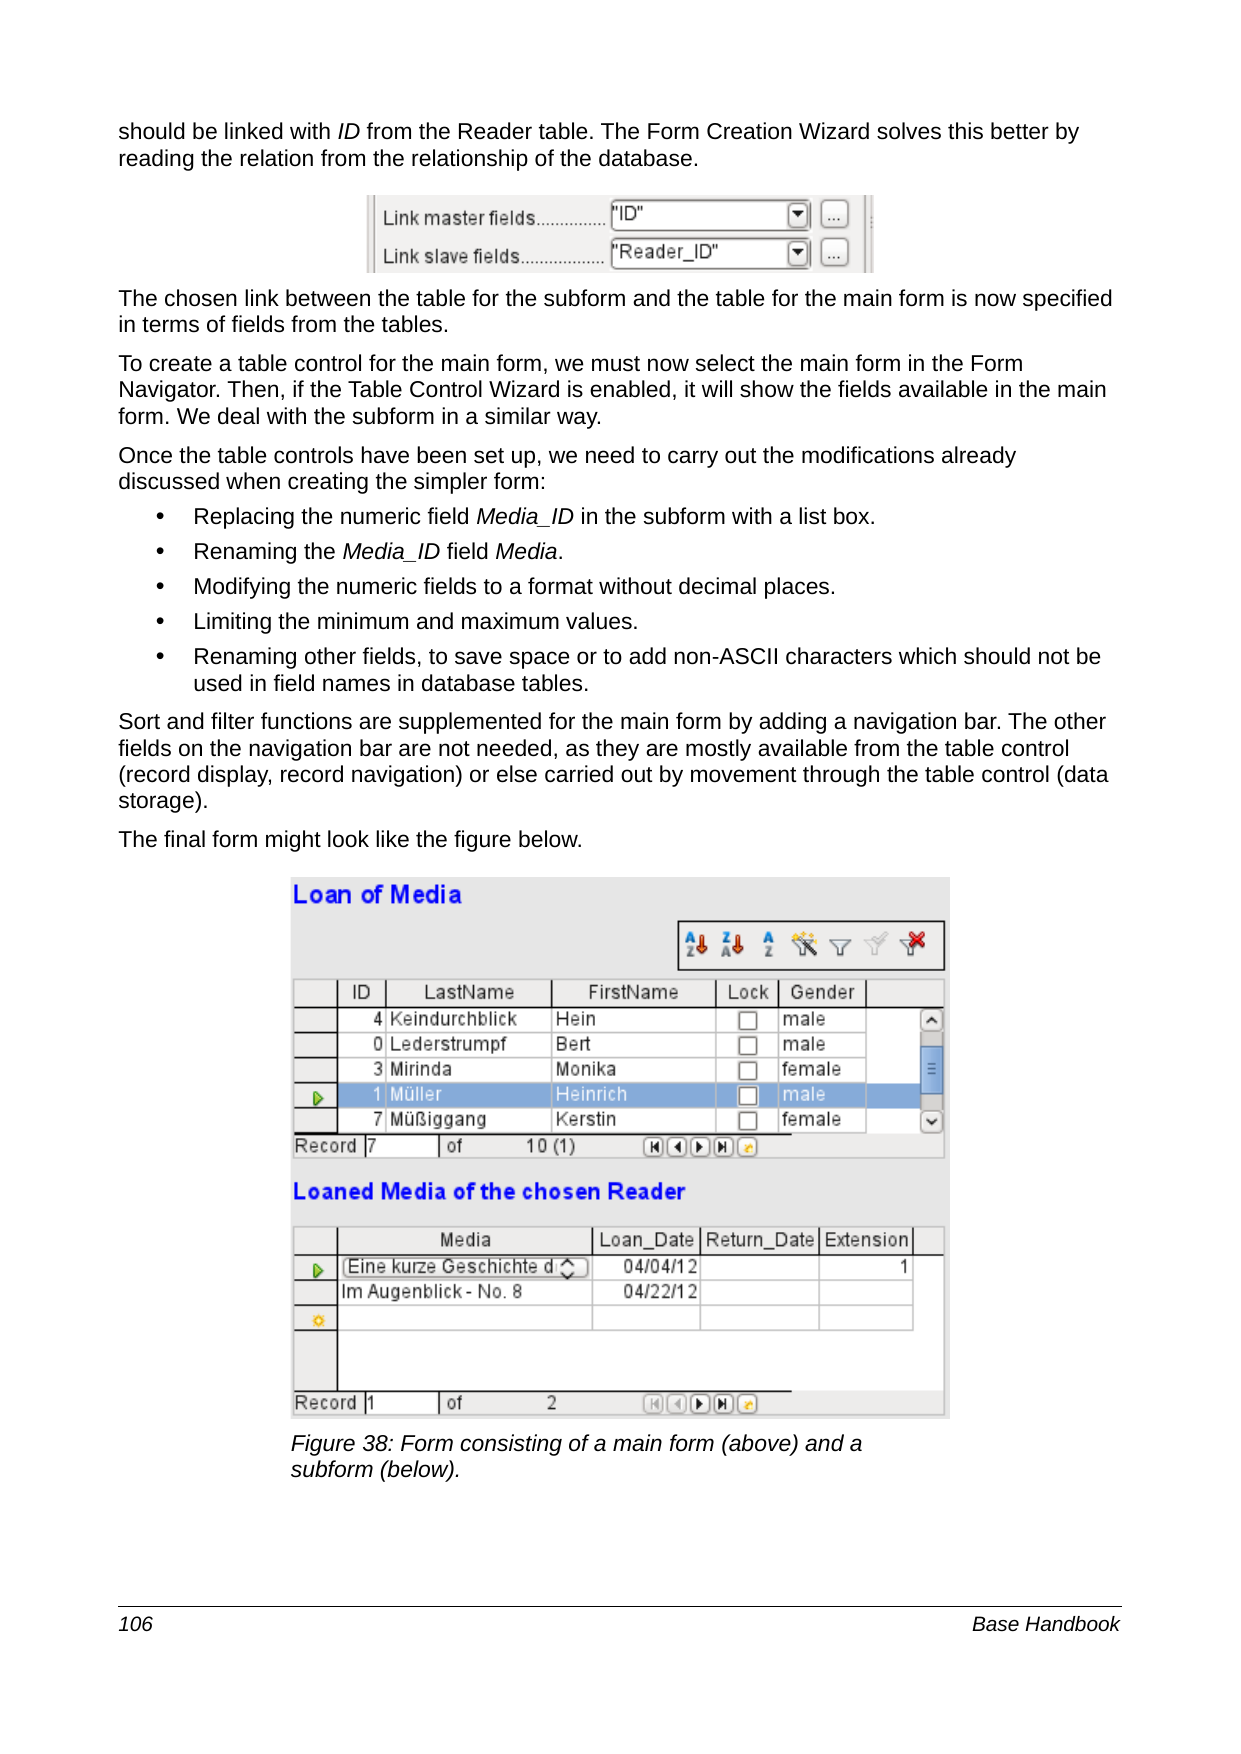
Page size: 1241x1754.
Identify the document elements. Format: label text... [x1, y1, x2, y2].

text Figure 38: Form consisting of a main form (above) and a subform (below). [291, 1419, 950, 1483]
list Limiting the minimum and maximum values. [156, 606, 1122, 634]
list Replacing the numeric field Media_ID in the subform with a list box. [156, 501, 1122, 529]
list Renaming the Media_ID field Media. [156, 536, 1122, 564]
picture [366, 195, 874, 273]
text The final form might look like the figure below. [118, 826, 1122, 853]
list Renaming other fields, to save space or to add non-ASCII characters which should not be used in field names in database tables. [156, 641, 1122, 696]
list Once the table controls have been set up, we need to carry out the modifications already discussed when creating the simpler form: [118, 442, 1122, 494]
text Sort and filter functions are supplemented for the main form by adding a navigation bar. The other fields on the navigation bar are not needed, as they are mostly available from the table control (record display, record navigation) or else carried out by movement through the table control (data storage). [118, 708, 1122, 814]
list Modifying the numeric fields to a format without decimal places. [156, 571, 1122, 599]
text To create a table control for the main form, we must now select the main form in the Form Navigator. Then, if the Table Control Wizard is enabled, it will show the fields available in the main form. We deal with the subform in a similar way. [118, 350, 1122, 429]
text should be linked with ID from the Reader table. The Form Creation Wizard solves this better by reading the relation from the relationship of the database. [118, 118, 1122, 171]
text The chosen link between the table for the subform and the table for the main form is now specified in terms of fields from the tables. [118, 285, 1122, 338]
picture [290, 877, 950, 1419]
